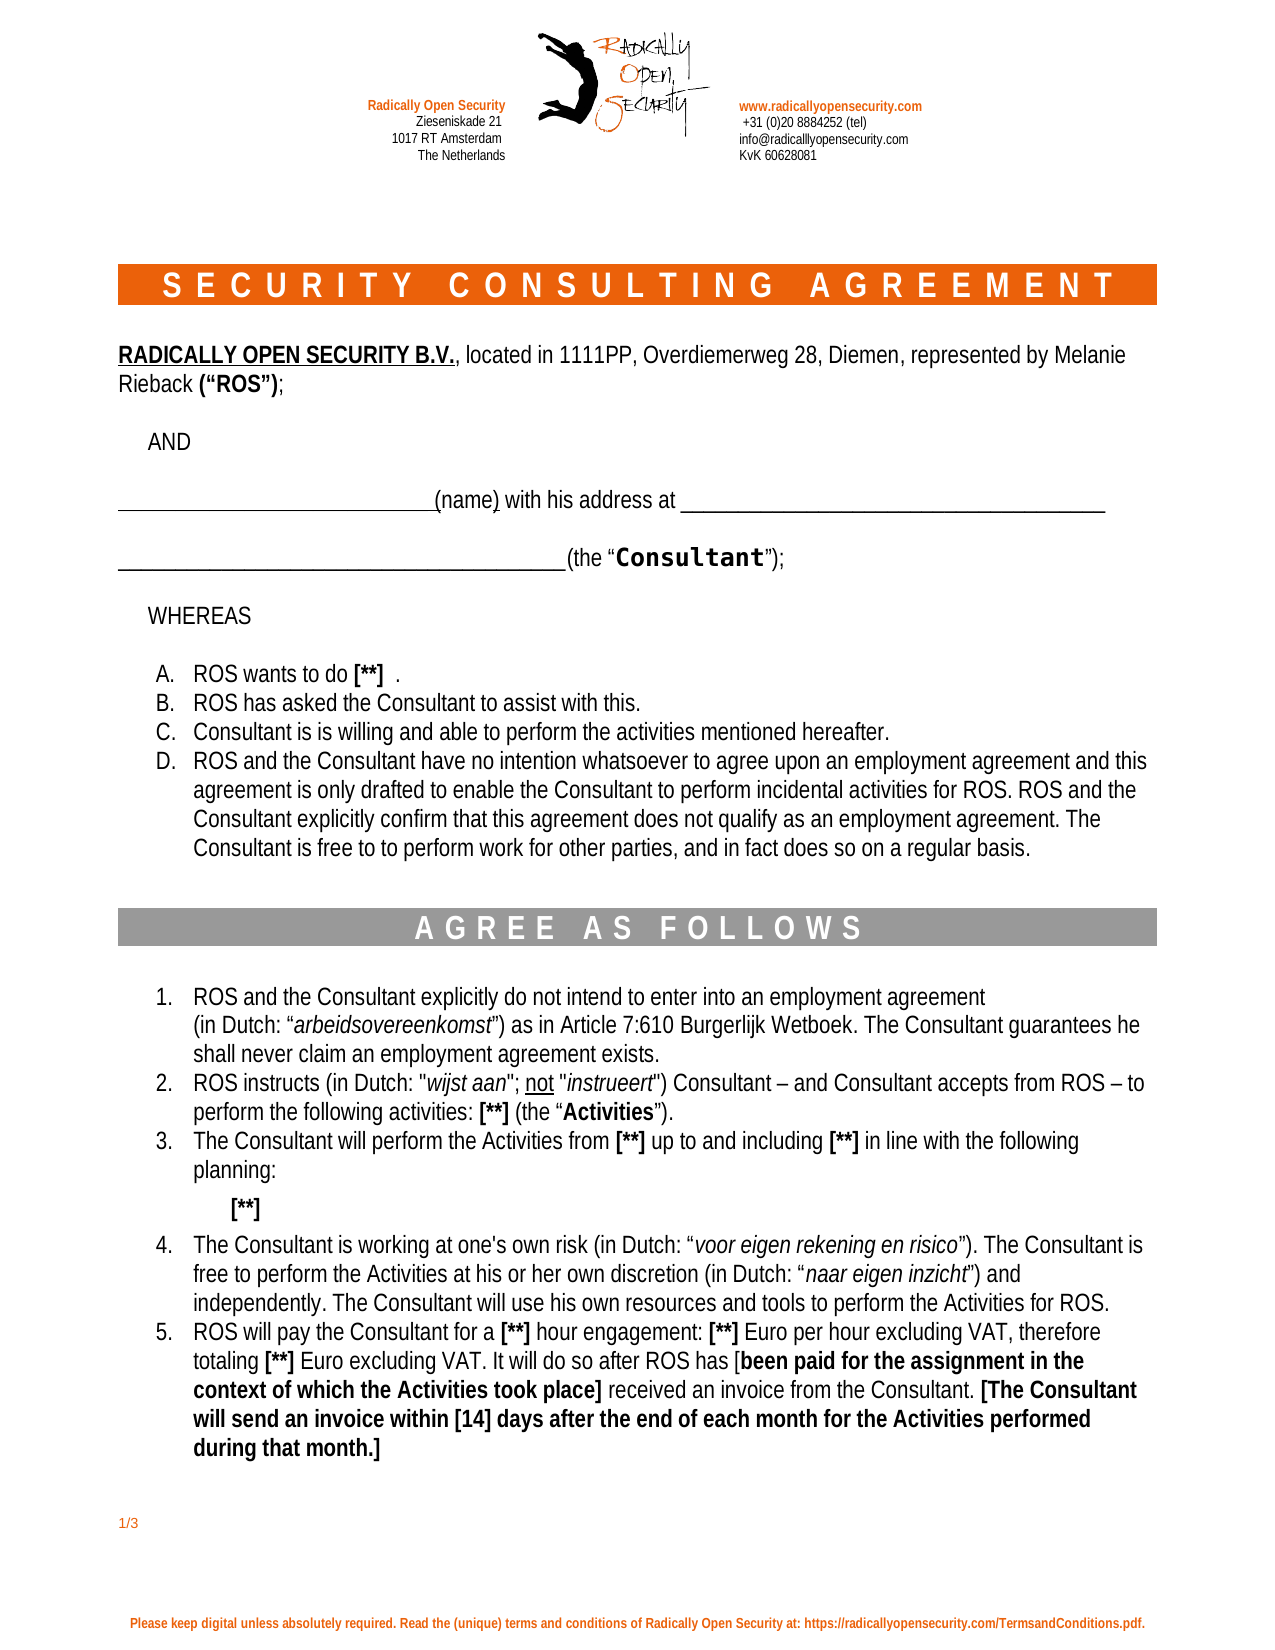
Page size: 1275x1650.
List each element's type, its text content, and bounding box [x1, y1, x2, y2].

text RADICALLY OPEN SECURITY B.V., located in 1111PP, Overdiemerweg 28, Diemen, represented by Melanie Rieback (“ROS”); [118, 340, 1157, 398]
picture [535, 30, 713, 139]
subtitle AGREE AS FOLLOWS [118, 908, 1157, 946]
text WHEREAS [148, 601, 1157, 630]
list ROS and the Consultant have no intention whatsoever to agree upon an employment agreement and this agreement is only drafted to enable the Consultant to perform incidental activities for ROS. ROS and the Consultant explicitly confirm that this agreement does not qualify as an employment agreement. The Consultant is free to to perform work for other parties, and in fact does so on a regular basis. [156, 746, 1157, 862]
text ___________________________ (name) with his address at _____________________________________ _______________________________________(the “Consultant”); [118, 485, 1157, 572]
list ROS wants to do [**] . [156, 659, 1157, 688]
subtitle SECURITY CONSULTING AGREEMENT [118, 264, 1157, 305]
text AND [148, 427, 1157, 456]
list The Consultant will perform the Activities from [**] up to and including [**] in line with the following planning: [156, 1126, 1157, 1184]
list ROS has asked the Consultant to assist with this. [156, 688, 1157, 717]
list ROS instructs (in Dutch: "wijst aan"; not "instrueert") Consultant – and Consultant accepts from ROS – to perform the following activities: [**] (the “Activities”). [156, 1068, 1157, 1126]
list Consultant is is willing and able to perform the activities mentioned hereafter. [156, 717, 1157, 746]
list ROS and the Consultant explicitly do not intend to enter into an employment agreement (in Dutch: “arbeidsovereenkomst”) as in Article 7:610 Burgerlijk Wetboek. The Consultant guarantees he shall never claim an employment agreement exists. [156, 981, 1157, 1068]
list The Consultant is working at one's own risk (in Dutch: “voor eigen rekening en risico”). The Consultant is free to perform the Activities at his or her own discretion (in Dutch: “naar eigen inzicht”) and independently. The Consultant will use his own resources and tools to perform the Activities for ROS. [156, 1230, 1157, 1317]
list [**] [193, 1193, 1157, 1222]
list ROS will pay the Consultant for a [**] hour engagement: [**] Euro per hour excluding VAT, therefore totaling [**] Euro excluding VAT. It will do so after ROS has [been paid for the assignment in the context of which the Activities took place] received an invoice from the Consultant. [The Consultant will send an invoice within [14] days after the end of each month for the Activities performed during that month.] [156, 1317, 1157, 1462]
